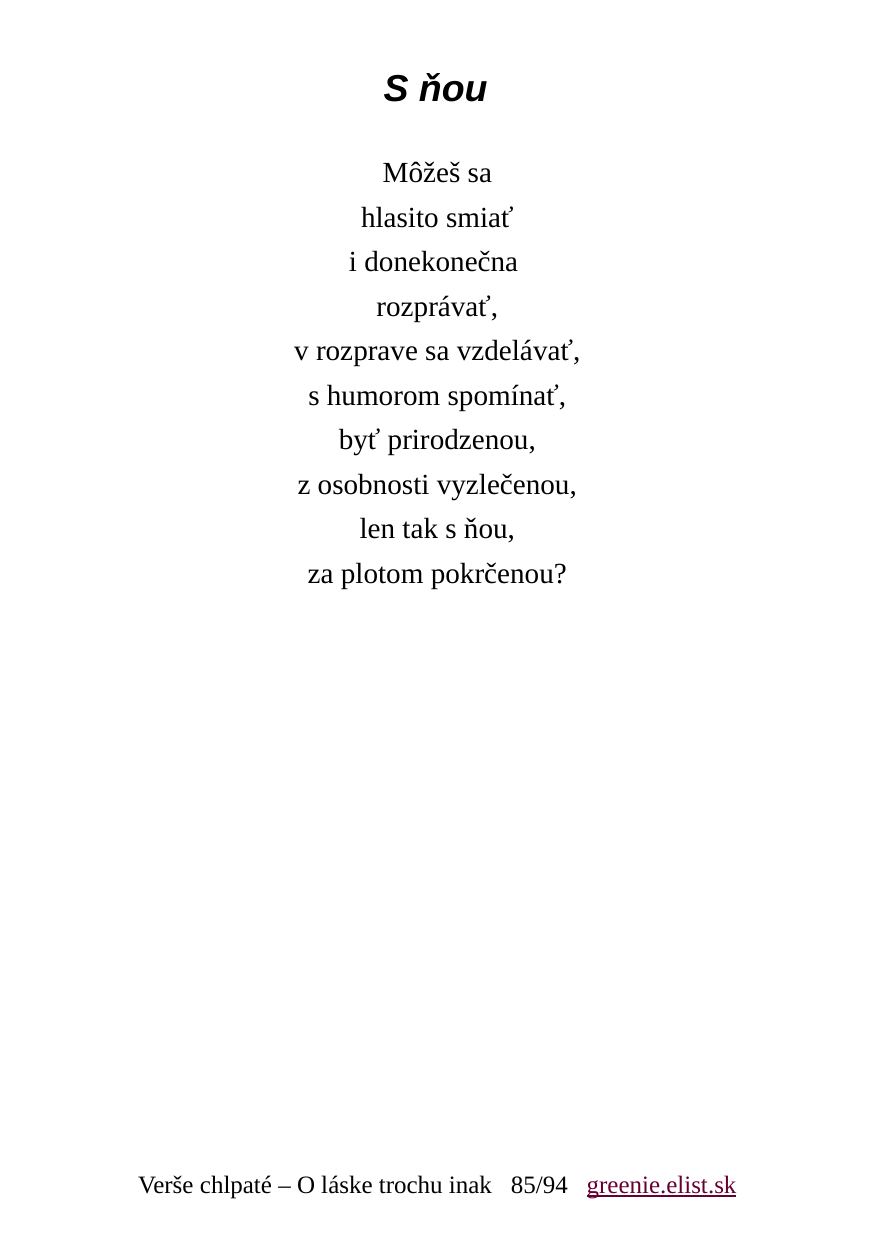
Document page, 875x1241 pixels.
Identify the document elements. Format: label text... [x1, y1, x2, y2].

subtitle S ňou [41, 66, 833, 109]
text s humorom spomínať, [41, 378, 833, 412]
text len tak s ňou, [41, 511, 833, 545]
text Môžeš sa [41, 156, 833, 189]
text v rozprave sa vzdelávať, [41, 333, 833, 367]
text z osobnosti vyzlečenou, [41, 467, 833, 501]
text za plotom pokrčenou? [41, 556, 833, 589]
text i donekonečna [41, 244, 833, 278]
text byť prirodzenou, [41, 422, 833, 456]
text hlasito smiať [41, 200, 833, 234]
text rozprávať, [41, 289, 833, 323]
